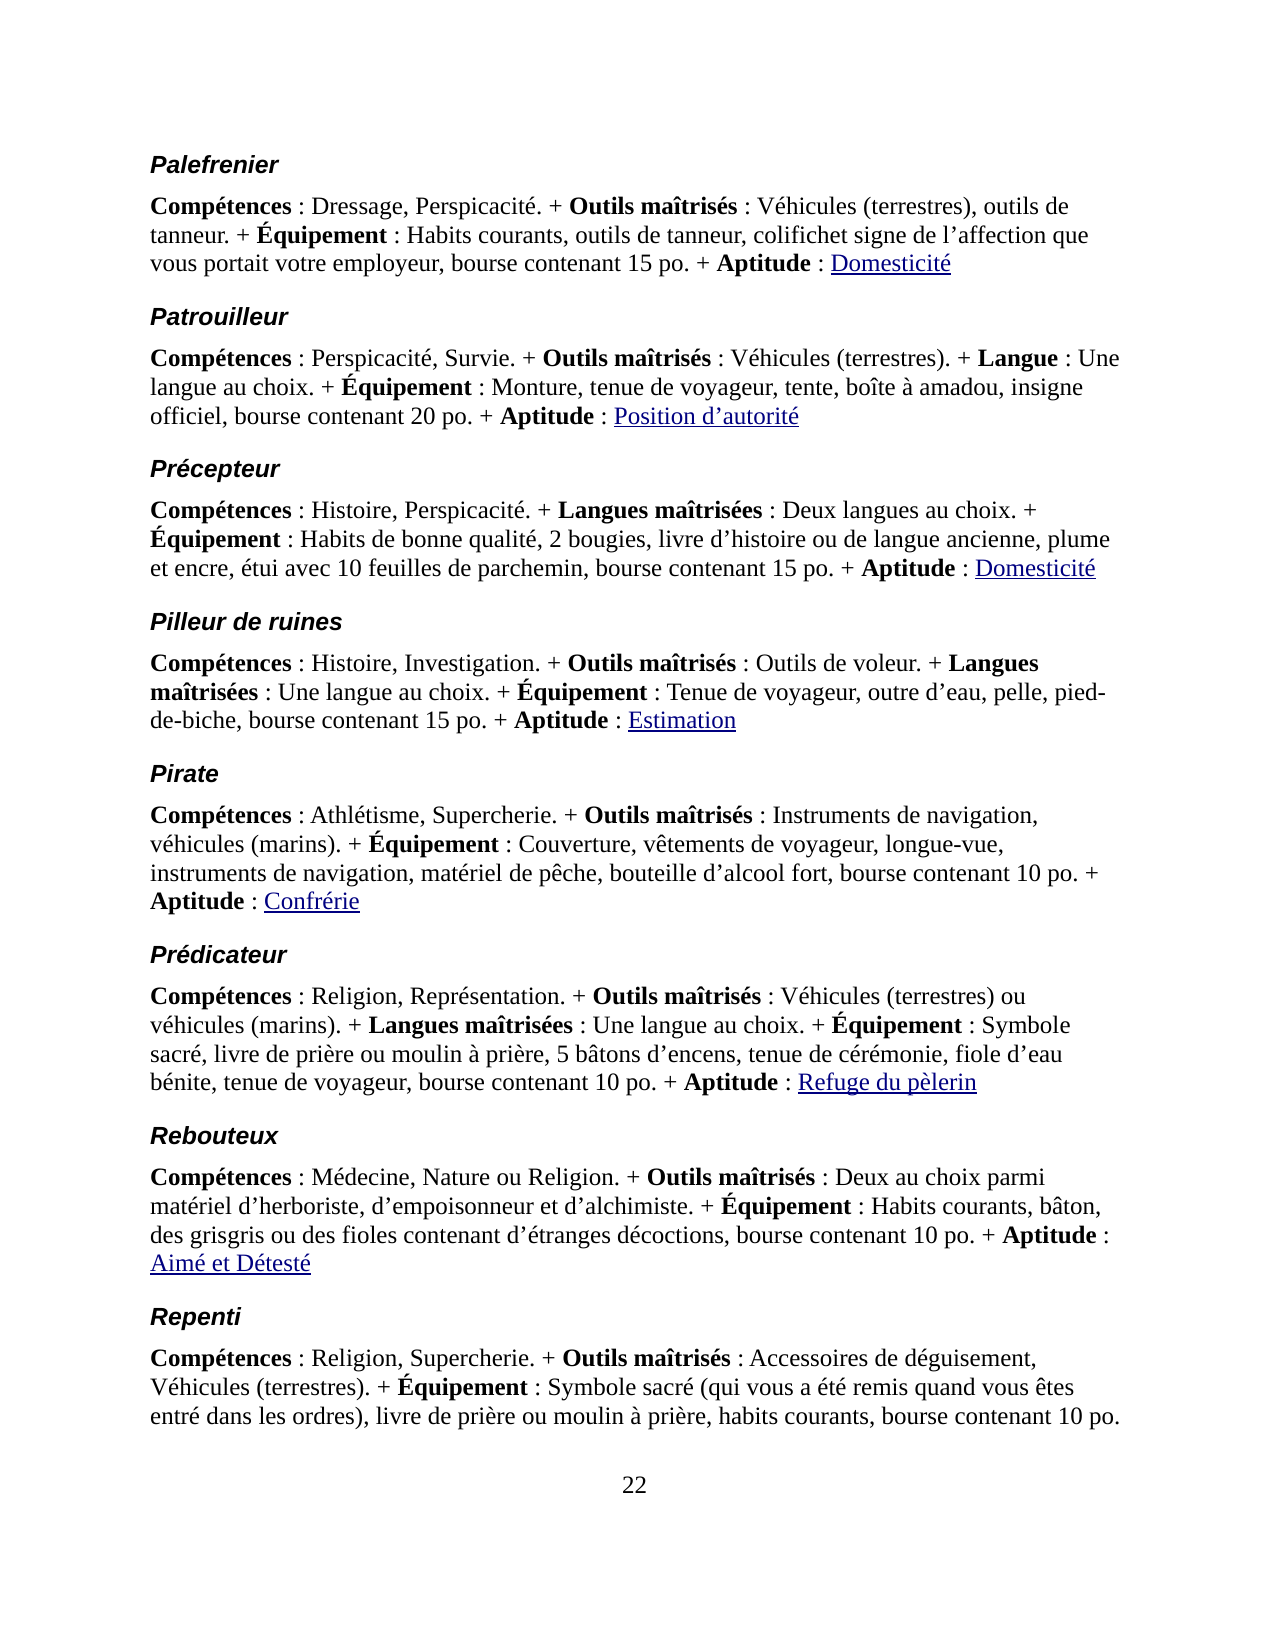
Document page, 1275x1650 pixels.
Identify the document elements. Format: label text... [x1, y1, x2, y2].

text Compétences : Athlétisme, Supercherie. + Outils maîtrisés : Instruments de navigation, véhicules (marins). + Équipement : Couverture, vêtements de voyageur, longue-vue, instruments de navigation, matériel de pêche, bouteille d’alcool fort, bourse contenant 10 po. + Aptitude : Confrérie [150, 800, 1125, 915]
subtitle Pilleur de ruines [150, 607, 1125, 635]
text Compétences : Religion, Représentation. + Outils maîtrisés : Véhicules (terrestres) ou véhicules (marins). + Langues maîtrisées : Une langue au choix. + Équipement : Symbole sacré, livre de prière ou moulin à prière, 5 bâtons d’encens, tenue de cérémonie, fiole d’eau bénite, tenue de voyageur, bourse contenant 10 po. + Aptitude : Refuge du pèlerin [150, 981, 1125, 1096]
text Compétences : Histoire, Perspicacité. + Langues maîtrisées : Deux langues au choix. + Équipement : Habits de bonne qualité, 2 bougies, livre d’histoire ou de langue ancienne, plume et encre, étui avec 10 feuilles de parchemin, bourse contenant 15 po. + Aptitude : Domesticité [150, 496, 1125, 582]
subtitle Précepteur [150, 454, 1125, 483]
subtitle Repenti [150, 1302, 1125, 1331]
text Compétences : Dressage, Perspicacité. + Outils maîtrisés : Véhicules (terrestres), outils de tanneur. + Équipement : Habits courants, outils de tanneur, colifichet signe de l’affection que vous portait votre employeur, bourse contenant 15 po. + Aptitude : Domesticité [150, 191, 1125, 277]
text Compétences : Perspicacité, Survie. + Outils maîtrisés : Véhicules (terrestres). + Langue : Une langue au choix. + Équipement : Monture, tenue de voyageur, tente, boîte à amadou, insigne officiel, bourse contenant 20 po. + Aptitude : Position d’autorité [150, 343, 1125, 429]
subtitle Pirate [150, 759, 1125, 788]
text Compétences : Histoire, Investigation. + Outils maîtrisés : Outils de voleur. + Langues maîtrisées : Une langue au choix. + Équipement : Tenue de voyageur, outre d’eau, pelle, pied-de-biche, bourse contenant 15 po. + Aptitude : Estimation [150, 648, 1125, 734]
subtitle Palefrenier [150, 150, 1125, 178]
subtitle Patrouilleur [150, 302, 1125, 331]
subtitle Rebouteux [150, 1121, 1125, 1150]
subtitle Prédicateur [150, 940, 1125, 969]
text Compétences : Religion, Supercherie. + Outils maîtrisés : Accessoires de déguisement, Véhicules (terrestres). + Équipement : Symbole sacré (qui vous a été remis quand vous êtes entré dans les ordres), livre de prière ou moulin à prière, habits courants, bourse contenant 10 po. [150, 1343, 1125, 1429]
text Compétences : Médecine, Nature ou Religion. + Outils maîtrisés : Deux au choix parmi matériel d’herboriste, d’empoisonneur et d’alchimiste. + Équipement : Habits courants, bâton, des grisgris ou des fioles contenant d’étranges décoctions, bourse contenant 10 po. + Aptitude : Aimé et Détesté [150, 1162, 1125, 1277]
